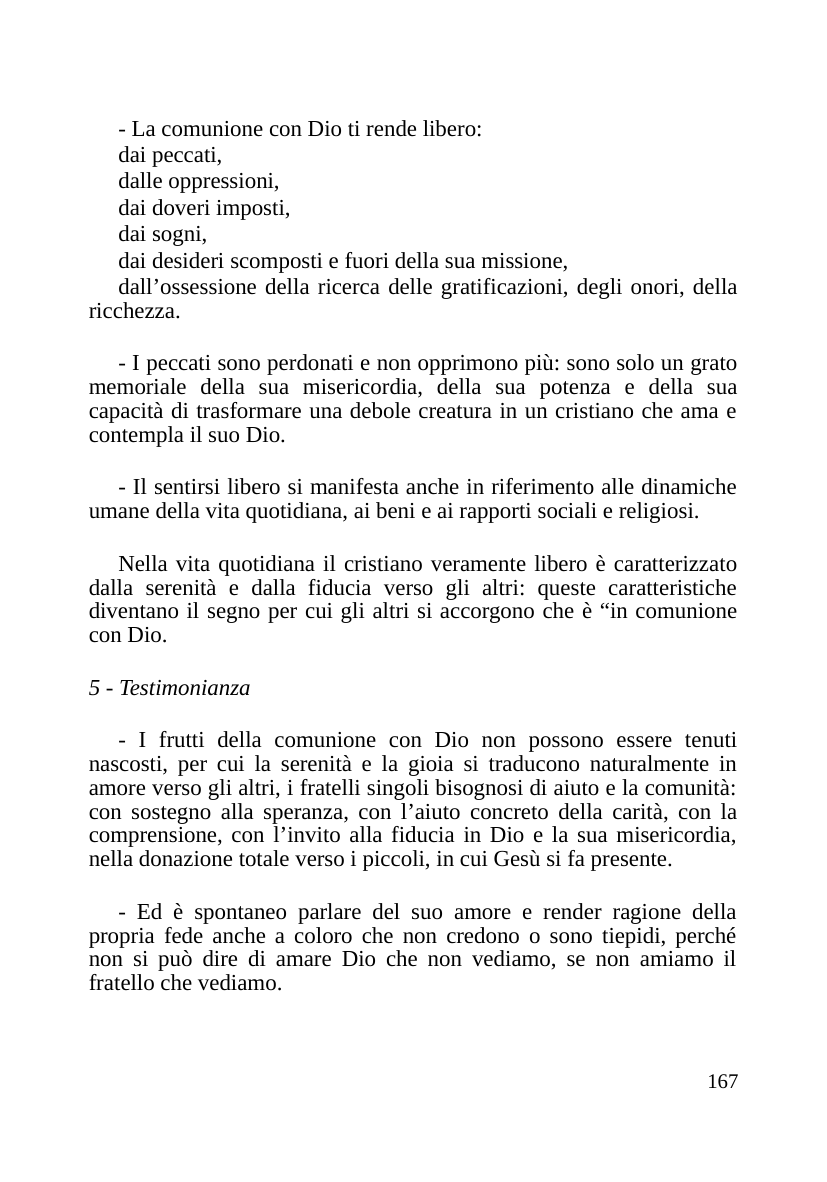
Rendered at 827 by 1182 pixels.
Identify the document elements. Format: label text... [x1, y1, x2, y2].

text - I peccati sono perdonati e non opprimono più: sono solo un grato memoriale della sua misericordia, della sua potenza e della sua capacità di trasformare una debole creatura in un cristiano che ama e contempla il suo Dio. [88, 349, 738, 447]
text dai sogni, [88, 220, 738, 247]
text - Il sentirsi libero si manifesta anche in riferimento alle dinamiche umane della vita quotidiana, ai beni e ai rapporti sociali e religiosi. [88, 473, 738, 523]
text dai desideri scomposti e fuori della sua missione, [88, 247, 738, 273]
text - Ed è spontaneo parlare del suo amore e render ragione della propria fede anche a coloro che non credono o sono tiepidi, perché non si può dire di amare Dio che non vediamo, se non amiamo il fratello che vediamo. [88, 898, 738, 996]
text - I frutti della comunione con Dio non possono essere tenuti nascosti, per cui la serenità e la gioia si traducono naturalmente in amore verso gli altri, i fratelli singoli bisognosi di aiuto e la comunità: con sostegno alla speranza, con l’aiuto concreto della carità, con la comprensione, con l’invito alla fiducia in Dio e la sua misericordia, nella donazione totale verso i piccoli, in cui Gesù si fa presente. [88, 727, 738, 872]
text 5 - Testimonianza [88, 674, 738, 700]
text dall’ossessione della ricerca delle gratificazioni, degli onori, della ricchezza. [88, 273, 738, 323]
text dalle oppressioni, [88, 168, 738, 194]
text dai doveri imposti, [88, 194, 738, 220]
text Nella vita quotidiana il cristiano veramente libero è caratterizzato dalla serenità e dalla fiducia verso gli altri: queste caratteristiche diventano il segno per cui gli altri si accorgono che è “in comunione con Dio. [88, 550, 738, 647]
text dai peccati, [88, 141, 738, 168]
text - La comunione con Dio ti rende libero: [88, 115, 738, 141]
